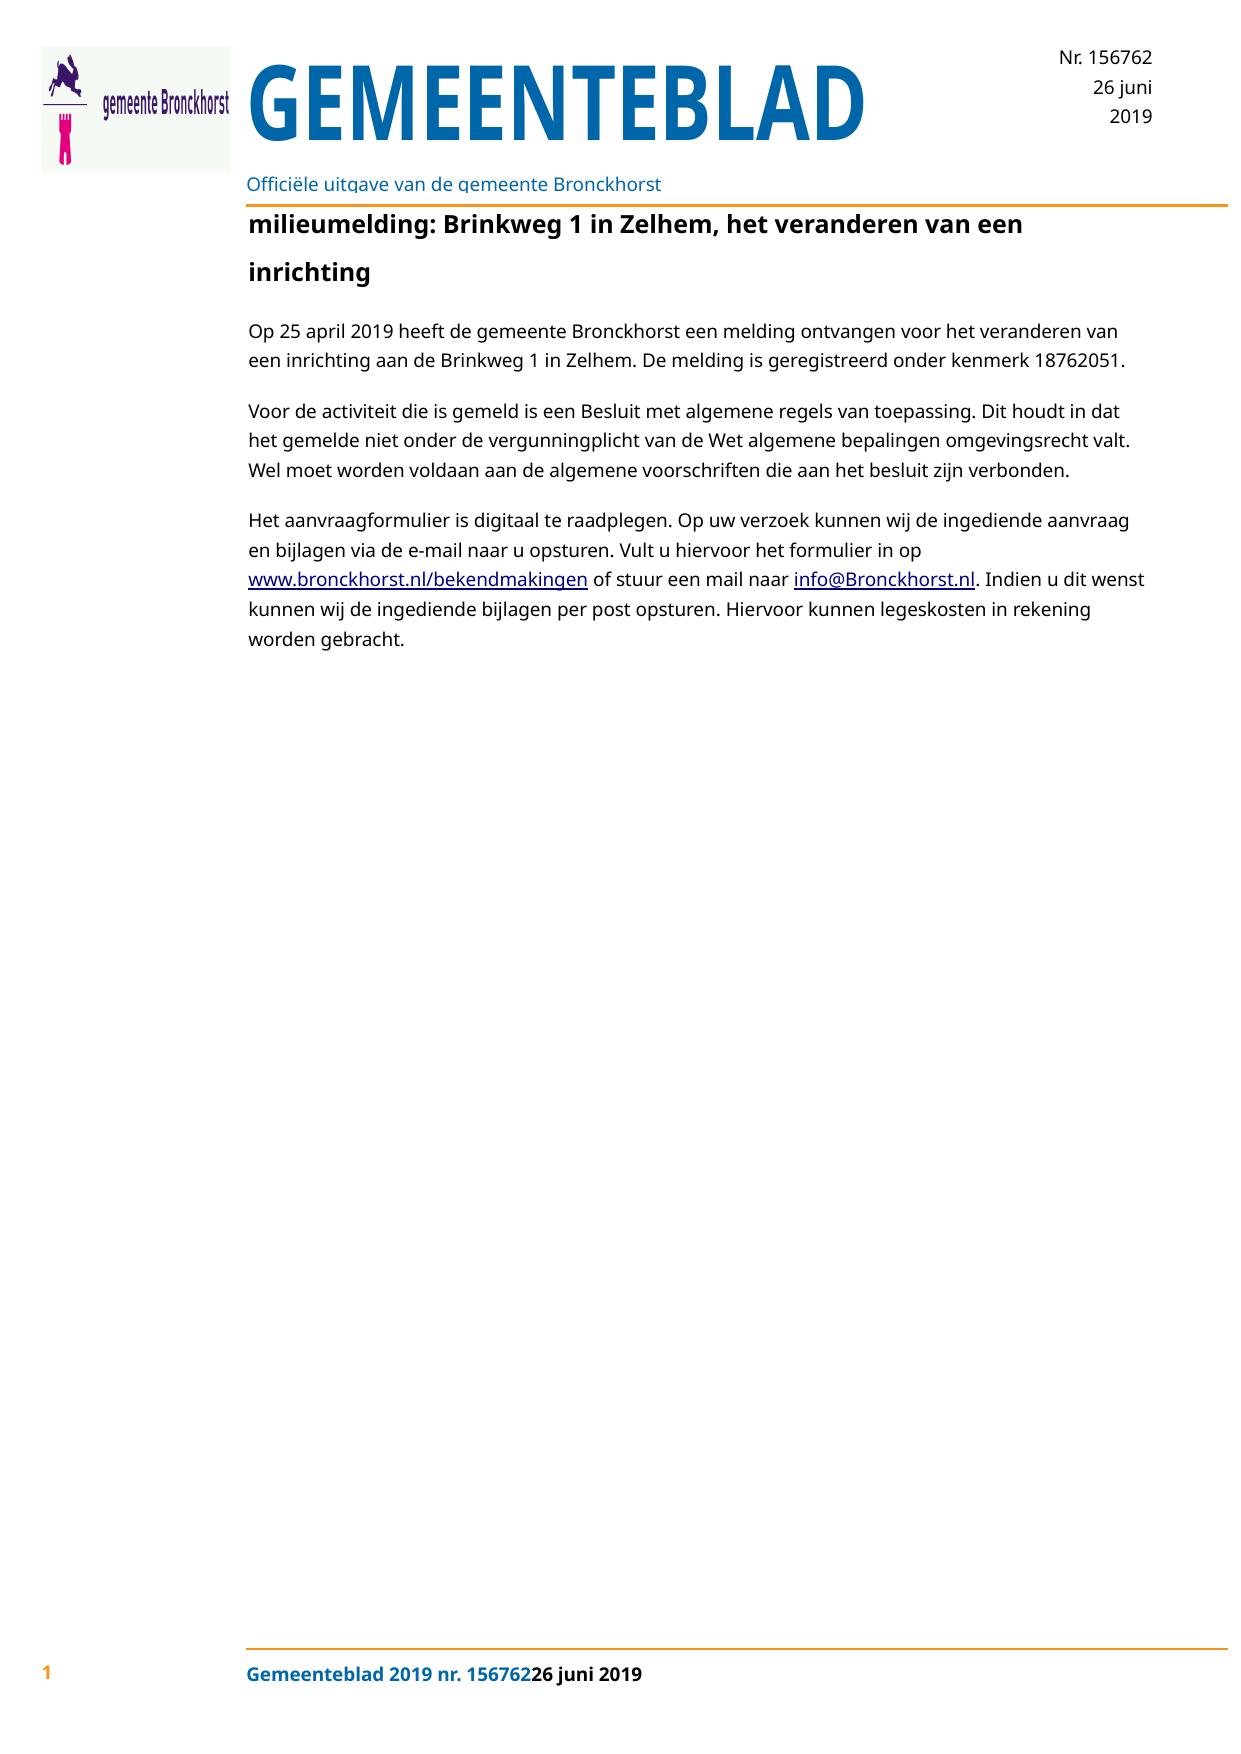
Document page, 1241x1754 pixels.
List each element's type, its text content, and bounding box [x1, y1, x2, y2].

text milieumelding: Brinkweg 1 in Zelhem, het veranderen van een inrichting [248, 207, 1152, 288]
text Op 25 april 2019 heeft de gemeente Bronckhorst een melding ontvangen voor het veranderen van een inrichting aan de Brinkweg 1 in Zelhem. De melding is geregistreerd onder kenmerk 18762051. [248, 318, 1152, 373]
picture [41, 47, 231, 172]
text Het aanvraagformulier is digitaal te raadplegen. Op uw verzoek kunnen wij de ingediende aanvraag en bijlagen via de e-mail naar u opsturen. Vult u hiervoor het formulier in op www.bronckhorst.nl/bekendmakingen of stuur een mail naar info@Bronckhorst.nl. Indien u dit wenst kunnen wij de ingediende bijlagen per post opsturen. Hiervoor kunnen legeskosten in rekening worden gebracht. [248, 507, 1152, 652]
text Voor de activiteit die is gemeld is een Besluit met algemene regels van toepassing. Dit houdt in dat het gemelde niet onder de vergunningplicht van de Wet algemene bepalingen omgevingsrecht valt. Wel moet worden voldaan aan de algemene voorschriften die aan het besluit zijn verbonden. [248, 398, 1152, 483]
